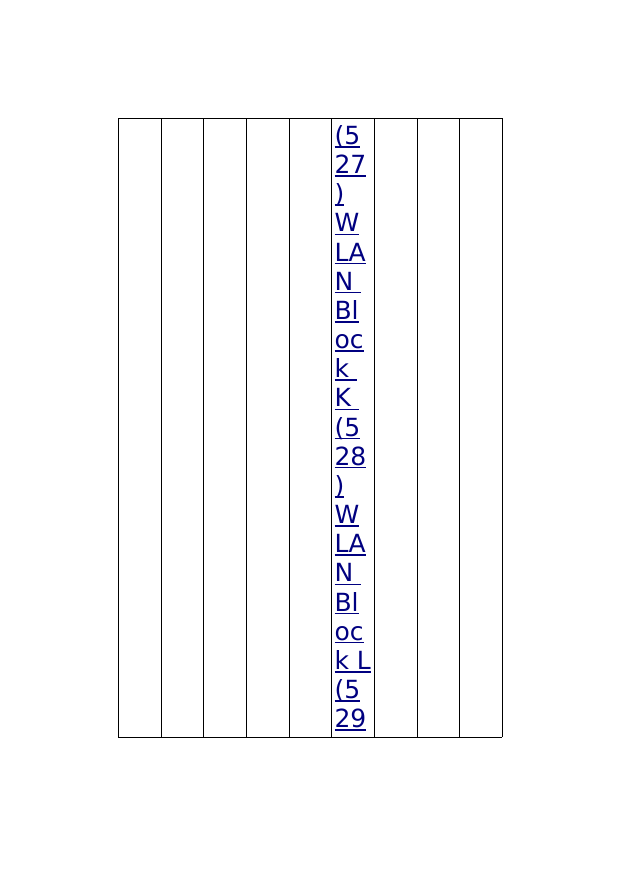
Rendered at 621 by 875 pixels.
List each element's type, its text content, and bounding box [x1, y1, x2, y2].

table_cell [162, 119, 203, 737]
table_cell [247, 119, 289, 737]
table_cell [204, 119, 246, 737]
table_cell [460, 119, 502, 737]
table_cell [375, 119, 417, 737]
table_cell [119, 119, 161, 737]
table_cell [418, 119, 459, 737]
table_cell [290, 119, 331, 737]
table_cell (527) WLAN Block K (528) WLAN Block L (529 [332, 119, 374, 737]
